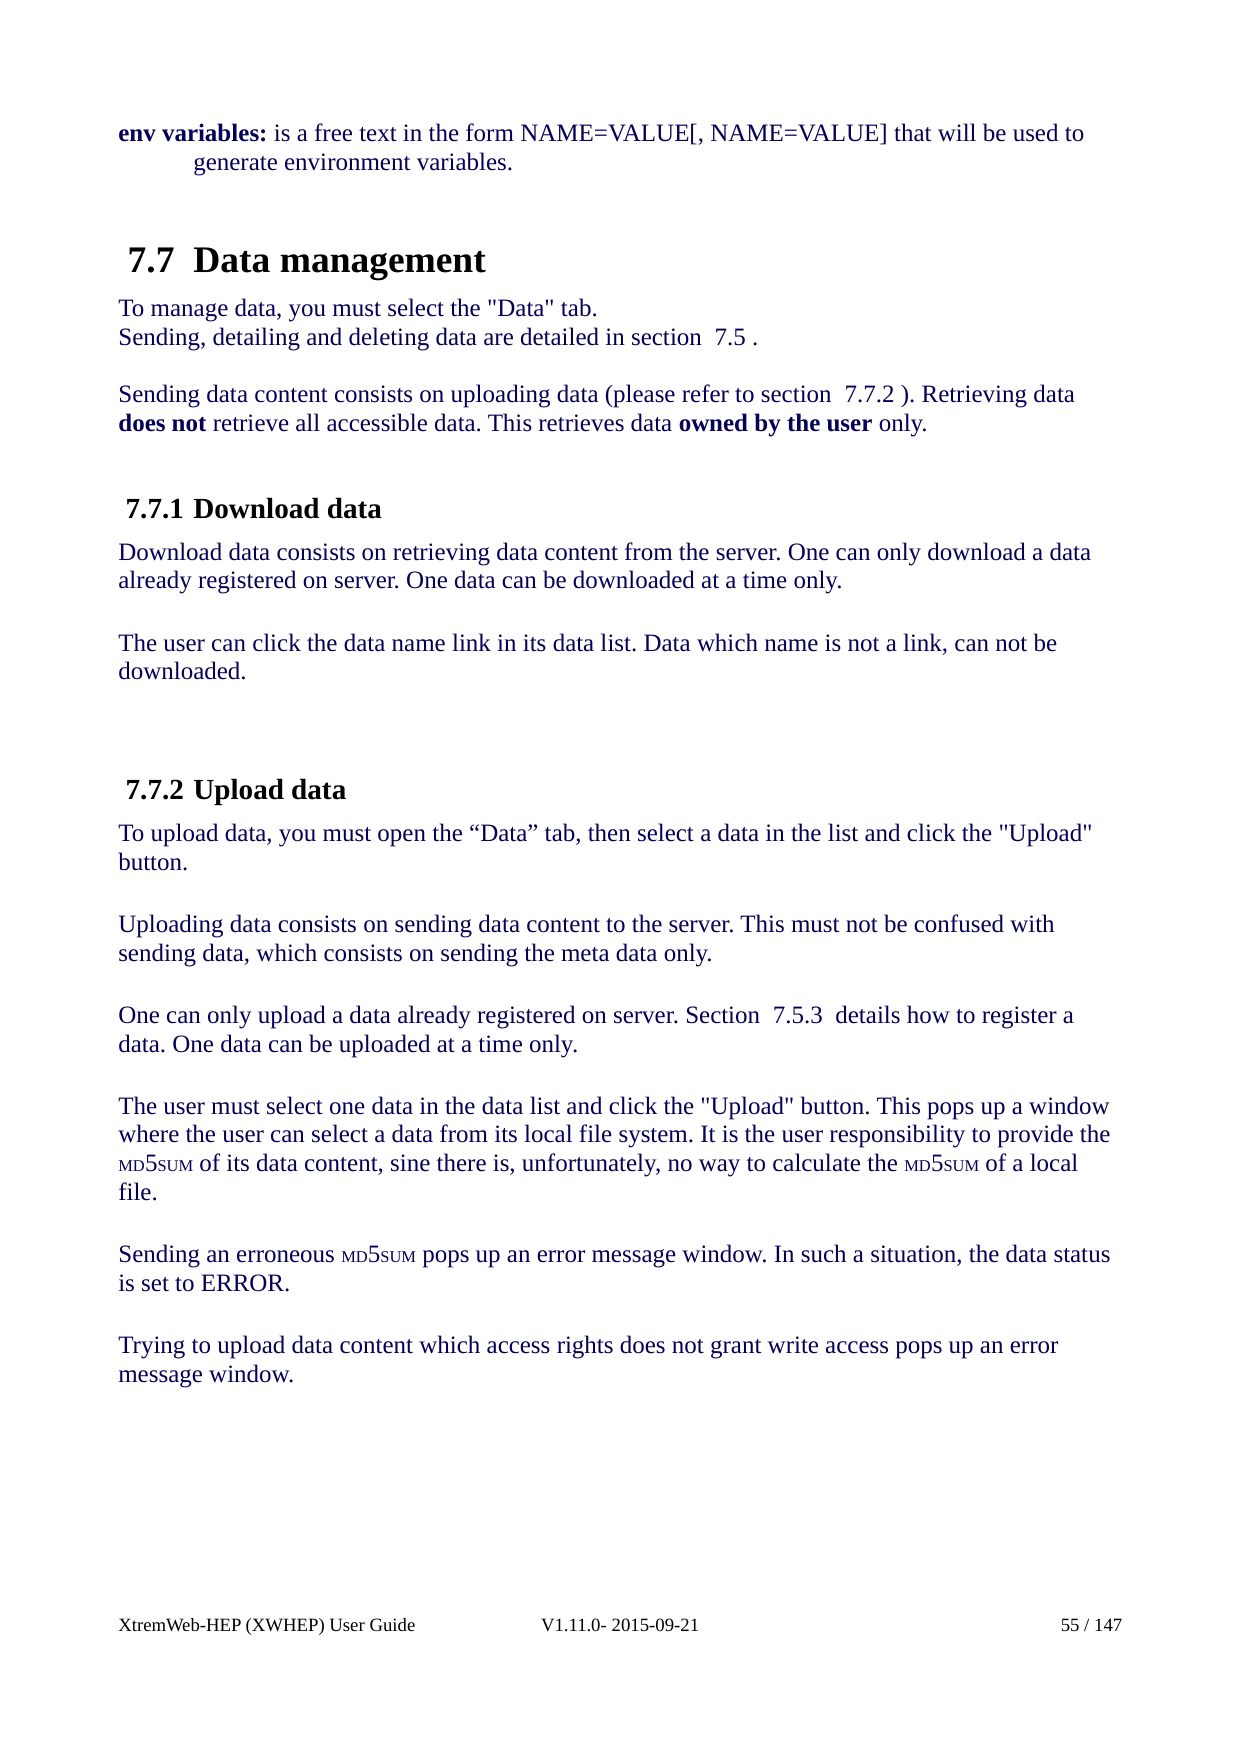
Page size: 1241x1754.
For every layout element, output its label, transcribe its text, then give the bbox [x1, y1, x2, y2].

text Download data consists on retrieving data content from the server. One can only download a data already registered on server. One data can be downloaded at a time only. [118, 537, 1122, 594]
text Sending data content consists on uploading data (please refer to section 7.7.2). Retrieving data does not retrieve all accessible data. This retrieves data owned by the user only. [118, 379, 1122, 437]
text Trying to upload data content which access rights does not grant write access pops up an error message window. [118, 1330, 1122, 1387]
text env variables: is a free text in the form NAME=VALUE[, NAME=VALUE] that will be used to generate environment variables. [118, 118, 1122, 176]
text Uploading data consists on sending data content to the server. This must not be confused with sending data, which consists on sending the meta data only. [118, 909, 1122, 967]
text The user must select one data in the data list and click the "Upload" button. This pops up a window where the user can select a data from its local file system. It is the user responsibility to provide the md5sum of its data content, sine there is, unfortunately, no way to calculate the md5sum of a local file. [118, 1091, 1122, 1206]
subtitle Download data [118, 491, 1122, 524]
text To manage data, you must select the "Data" tab. [118, 293, 1122, 322]
subtitle Upload data [118, 772, 1122, 806]
text Sending, detailing and deleting data are detailed in section 7.5. [118, 322, 1122, 351]
text One can only upload a data already registered on server. Section 7.5.3 details how to register a data. One data can be uploaded at a time only. [118, 1000, 1122, 1057]
text To upload data, you must open the “Data” tab, then select a data in the list and click the "Upload" button. [118, 818, 1122, 876]
text Sending an erroneous md5sum pops up an error message window. In such a situation, the data status is set to ERROR. [118, 1239, 1122, 1297]
subtitle Data management [118, 238, 1122, 281]
text The user can click the data name link in its data list. Data which name is not a link, can not be downloaded. [118, 628, 1122, 685]
